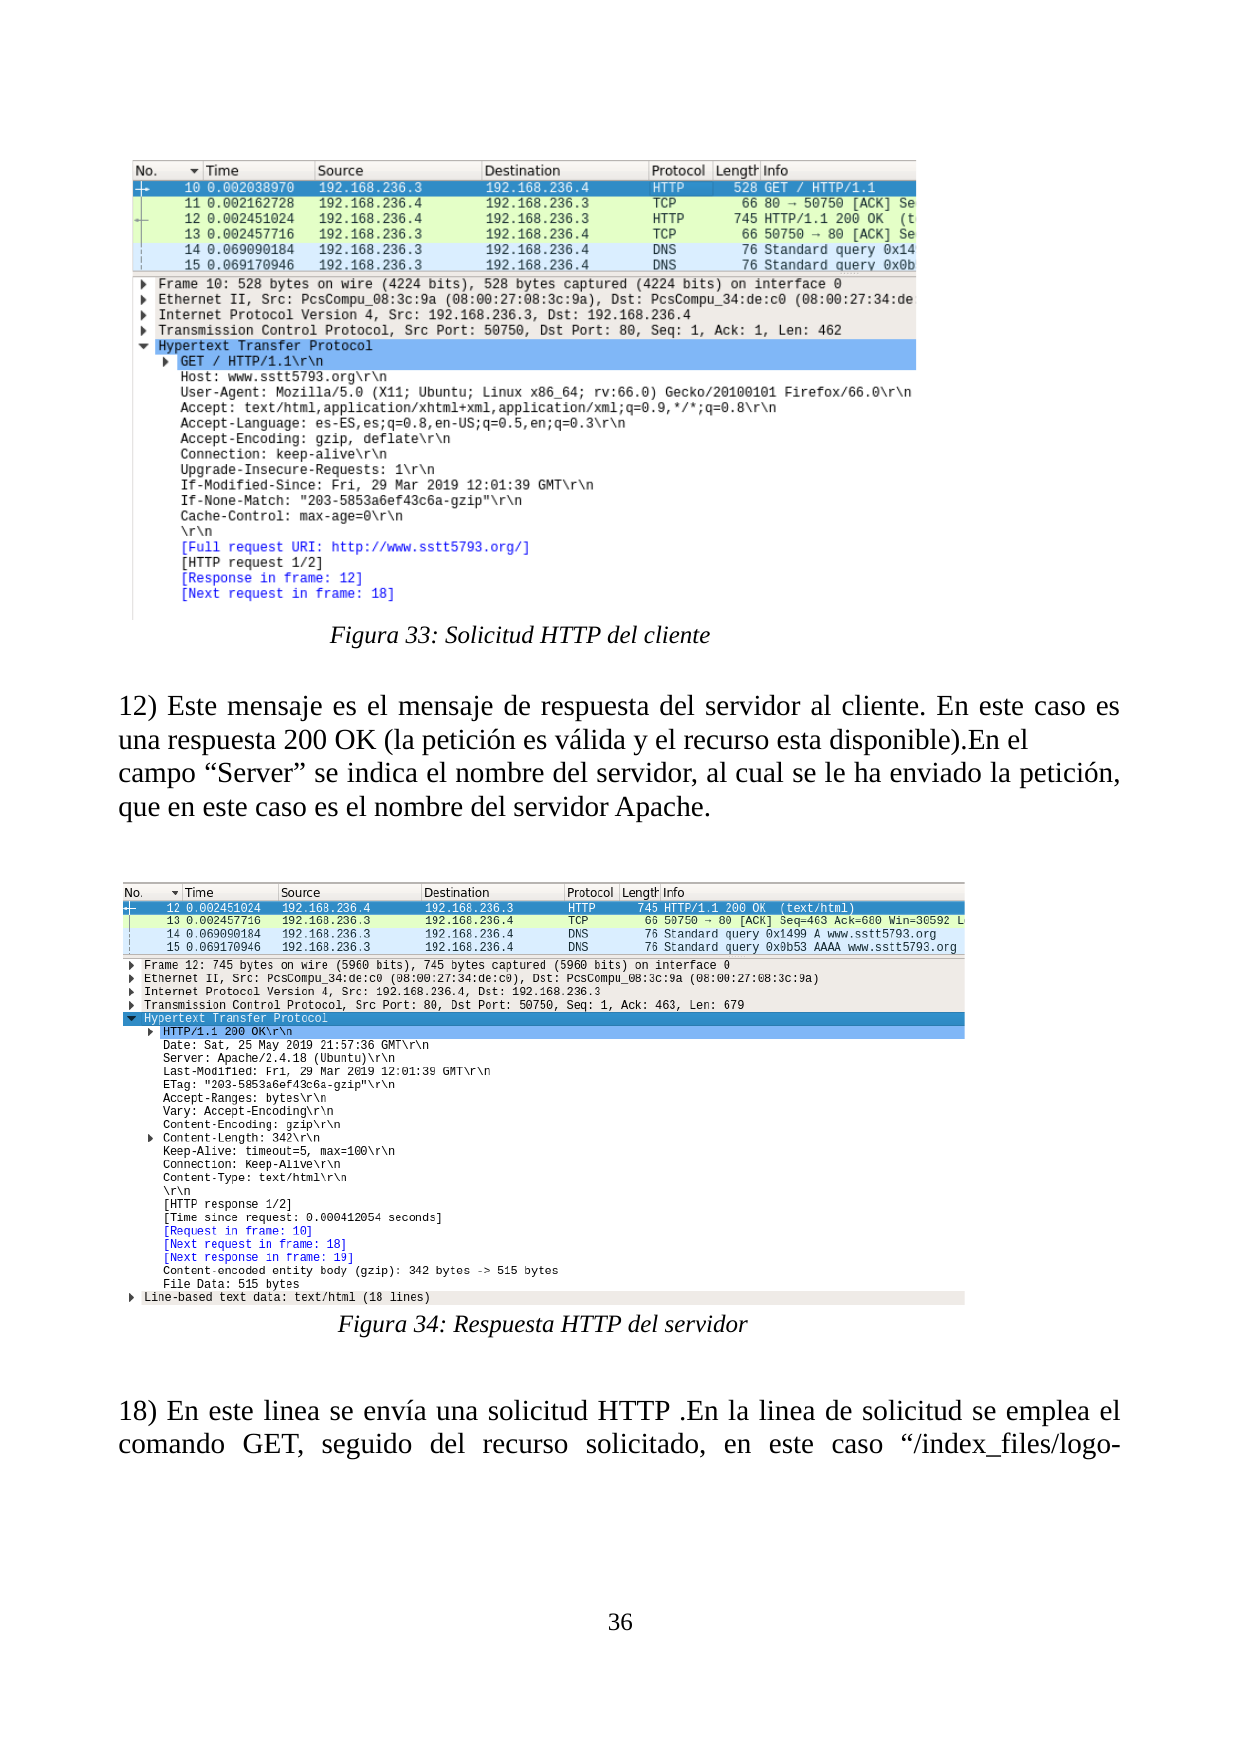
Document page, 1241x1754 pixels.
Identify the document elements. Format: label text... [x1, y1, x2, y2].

text Figura 33: Solicitud HTTP del cliente [124, 620, 924, 649]
text 12) Este mensaje es el mensaje de respuesta del servidor al cliente. En este caso es una respuesta 200 OK (la petición es válida y el recurso esta disponible).En el [118, 688, 1122, 755]
picture [132, 160, 917, 620]
text Figura 34: Respuesta HTTP del servidor [123, 1309, 965, 1338]
text campo “Server” se indica el nombre del servidor, al cual se le ha enviado la petición, que en este caso es el nombre del servidor Apache. [118, 755, 1122, 822]
text 18) En este linea se envía una solicitud HTTP .En la linea de solicitud se emplea el comando GET, seguido del recurso solicitado, en este caso “/index_files/logo- [118, 1393, 1122, 1460]
picture [123, 882, 965, 1309]
